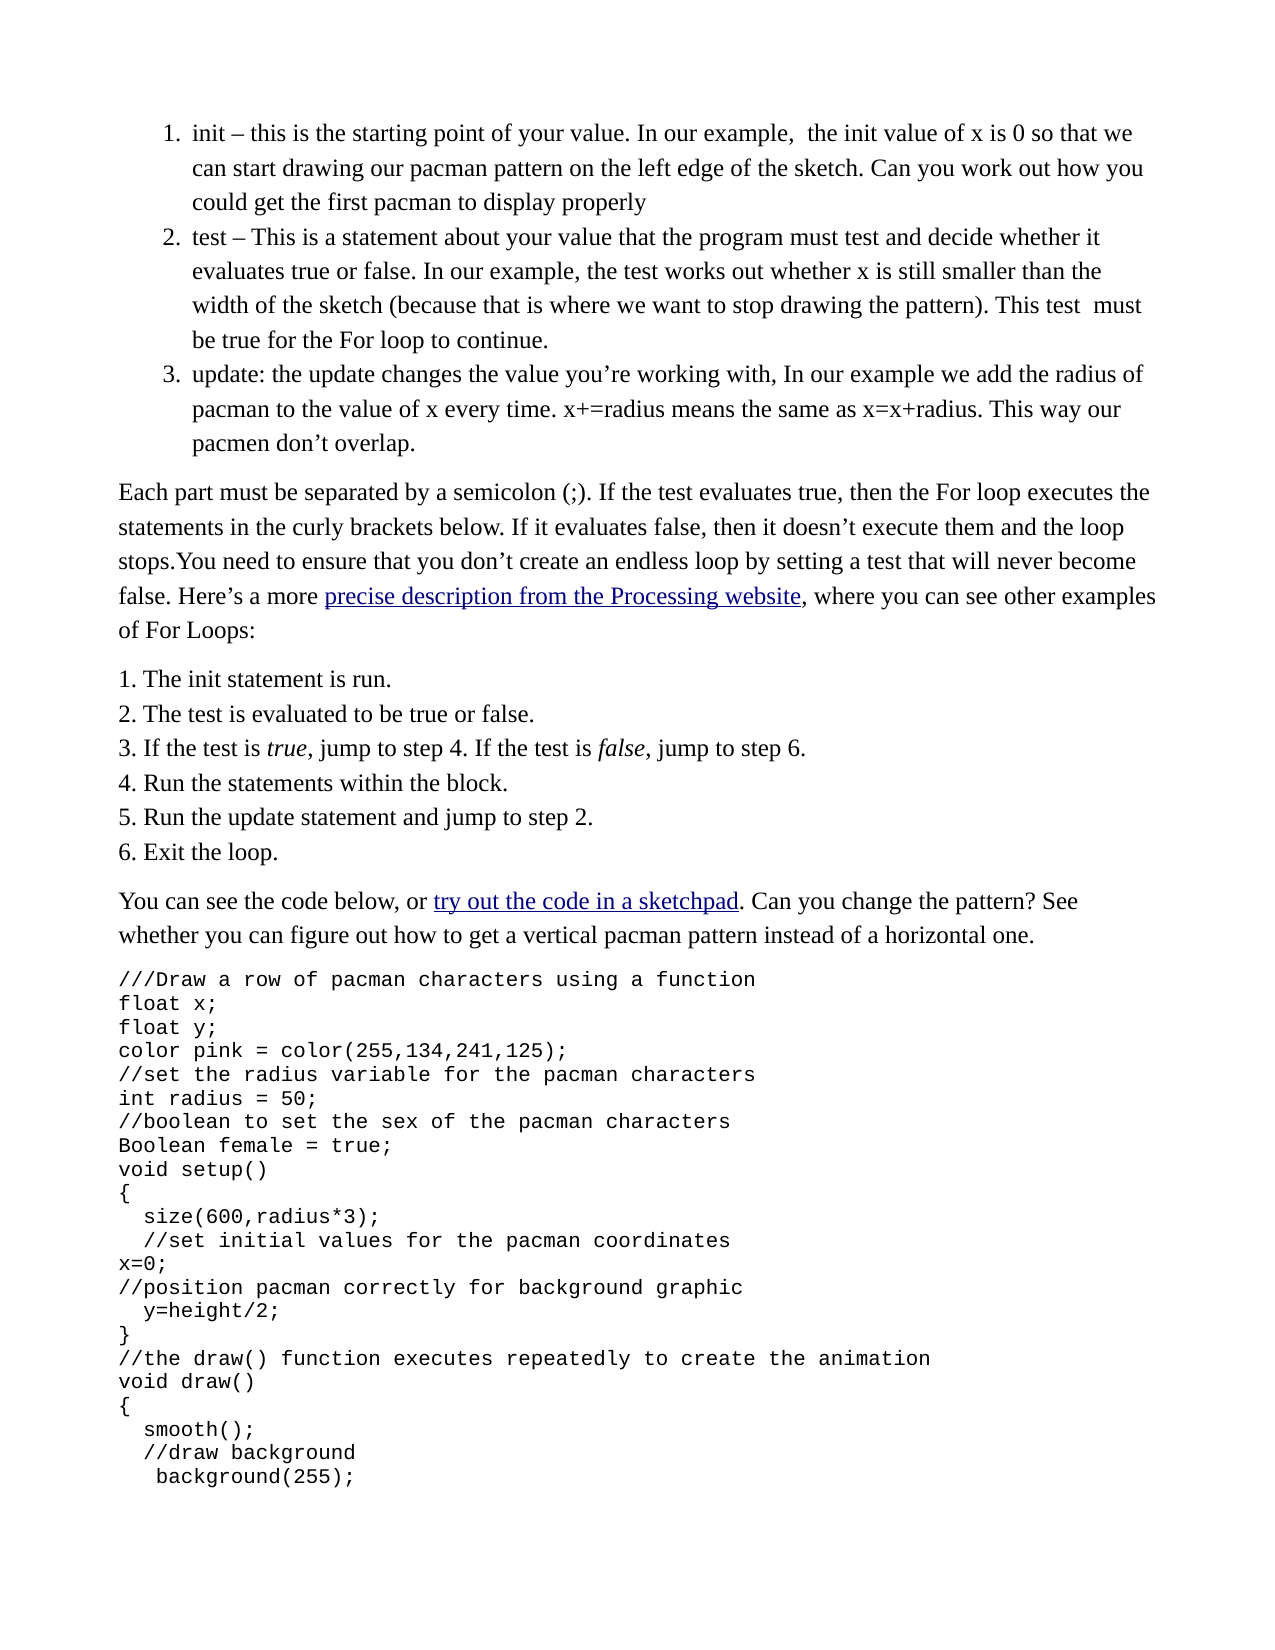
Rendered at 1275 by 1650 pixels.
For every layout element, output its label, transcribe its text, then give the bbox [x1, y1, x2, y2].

list init – this is the starting point of your value. In our example, the init value of x is 0 so that we can start drawing our pacman pattern on the left edge of the sketch. Can you work out how you could get the first pacman to display properly [162, 118, 1157, 216]
text //position pacman correctly for background graphic [118, 1277, 1157, 1301]
text size(600,radius*3); [118, 1206, 1157, 1229]
text Boolean female = true; [118, 1135, 1157, 1159]
text { [118, 1395, 1157, 1419]
list test – This is a statement about your value that the program must test and decide whether it evaluates true or false. In our example, the test works out whether x is still smaller than the width of the sketch (because that is where we want to stop drawing the pattern). This test must be true for the For loop to continue. [162, 222, 1157, 354]
text float x; [118, 993, 1157, 1017]
text x=0; [118, 1253, 1157, 1277]
text float y; [118, 1017, 1157, 1040]
text 1. The init statement is run. 2. The test is evaluated to be true or false. 3. If the test is true, jump to step 4. If the test is false, jump to step 6. 4. Run the statements within the block. 5. Run the update statement and jump to step 2. 6. Exit the loop. [118, 664, 1157, 866]
text ///Draw a row of pacman characters using a function [118, 969, 1157, 993]
text smooth(); [118, 1419, 1157, 1442]
text You can see the code below, or try out the code in a sketchpad. Can you change the pattern? See whether you can figure out how to get a vertical pacman pattern instead of a horizontal one. [118, 886, 1157, 949]
text y=height/2; [118, 1301, 1157, 1324]
text Each part must be separated by a semicolon (;). If the test evaluates true, then the For loop executes the statements in the curly brackets below. If it evaluates false, then it doesn’t execute them and the loop stops.You need to ensure that you don’t create an endless loop by setting a test that will never become false. Here’s a more precise description from the Processing website, where you can see other examples of For Loops: [118, 477, 1157, 644]
text { [118, 1182, 1157, 1206]
text //set the radius variable for the pacman characters [118, 1064, 1157, 1088]
text //set initial values for the pacman coordinates [118, 1229, 1157, 1253]
text void setup() [118, 1159, 1157, 1182]
text color pink = color(255,134,241,125); [118, 1040, 1157, 1064]
text //the draw() function executes repeatedly to create the animation [118, 1348, 1157, 1371]
text void draw() [118, 1371, 1157, 1395]
text //draw background [118, 1442, 1157, 1466]
text background(255); [118, 1466, 1157, 1490]
text } [118, 1324, 1157, 1348]
text //boolean to set the sex of the pacman characters [118, 1111, 1157, 1135]
text int radius = 50; [118, 1088, 1157, 1111]
list update: the update changes the value you’re working with, In our example we add the radius of pacman to the value of x every time. x+=radius means the same as x=x+radius. This way our pacmen don’t overlap. [162, 359, 1157, 457]
